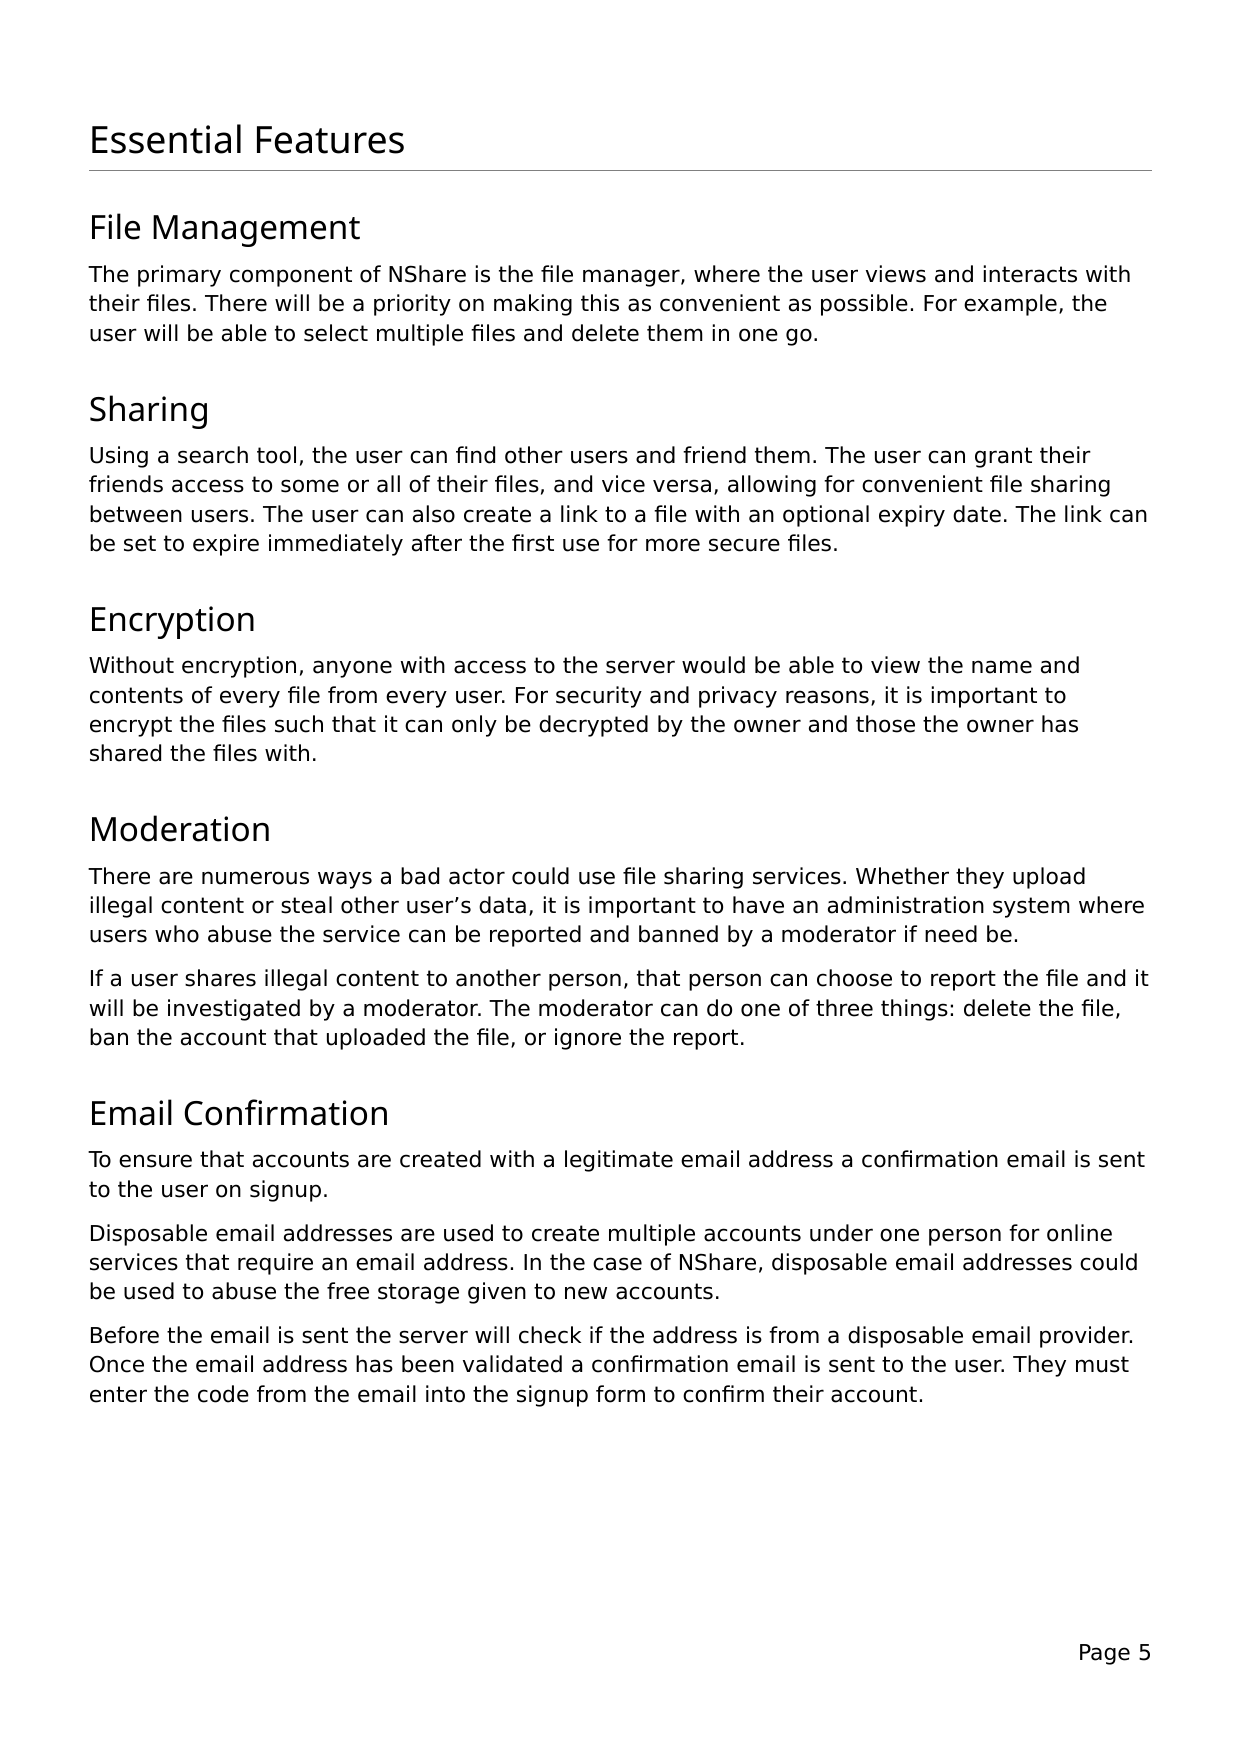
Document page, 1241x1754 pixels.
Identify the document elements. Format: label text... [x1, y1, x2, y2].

text Before the email is sent the server will check if the address is from a disposable email provider. Once the email address has been validated a confirmation email is sent to the user. They must enter the code from the email into the signup form to confirm their account. [88, 1323, 1152, 1407]
subtitle Email Confirmation [88, 1090, 1152, 1135]
subtitle Essential Features [88, 113, 1152, 171]
text The primary component of NShare is the file manager, where the user views and interacts with their files. There will be a priority on making this as convenient as possible. For example, the user will be able to select multiple files and delete them in one go. [88, 262, 1152, 346]
subtitle Moderation [88, 806, 1152, 852]
text Disposable email addresses are used to create multiple accounts under one person for online services that require an email address. In the case of NShare, disposable email addresses could be used to abuse the free storage given to new accounts. [88, 1221, 1152, 1305]
text There are numerous ways a bad actor could use file sharing services. Whether they upload illegal content or steal other user’s data, it is important to have an administration system where users who abuse the service can be reported and banned by a moderator if need be. [88, 864, 1152, 948]
text If a user shares illegal content to another person, that person can choose to report the file and it will be investigated by a moderator. The moderator can do one of three things: delete the file, ban the account that uploaded the file, or ignore the report. [88, 966, 1152, 1051]
subtitle Encryption [88, 596, 1152, 641]
text Using a search tool, the user can find other users and friend them. The user can grant their friends access to some or all of their files, and vice versa, allowing for convenient file sharing between users. The user can also create a link to a file with an optional expiry date. The link can be set to expire immediately after the first use for more secure files. [88, 443, 1152, 557]
text Without encryption, anyone with access to the server would be able to view the name and contents of every file from every user. For security and privacy reasons, it is important to encrypt the files such that it can only be decrypted by the owner and those the owner has shared the files with. [88, 654, 1152, 767]
subtitle File Management [88, 204, 1152, 249]
subtitle Sharing [88, 385, 1152, 431]
text To ensure that accounts are created with a legitimate email address a confirmation email is sent to the user on signup. [88, 1148, 1152, 1202]
